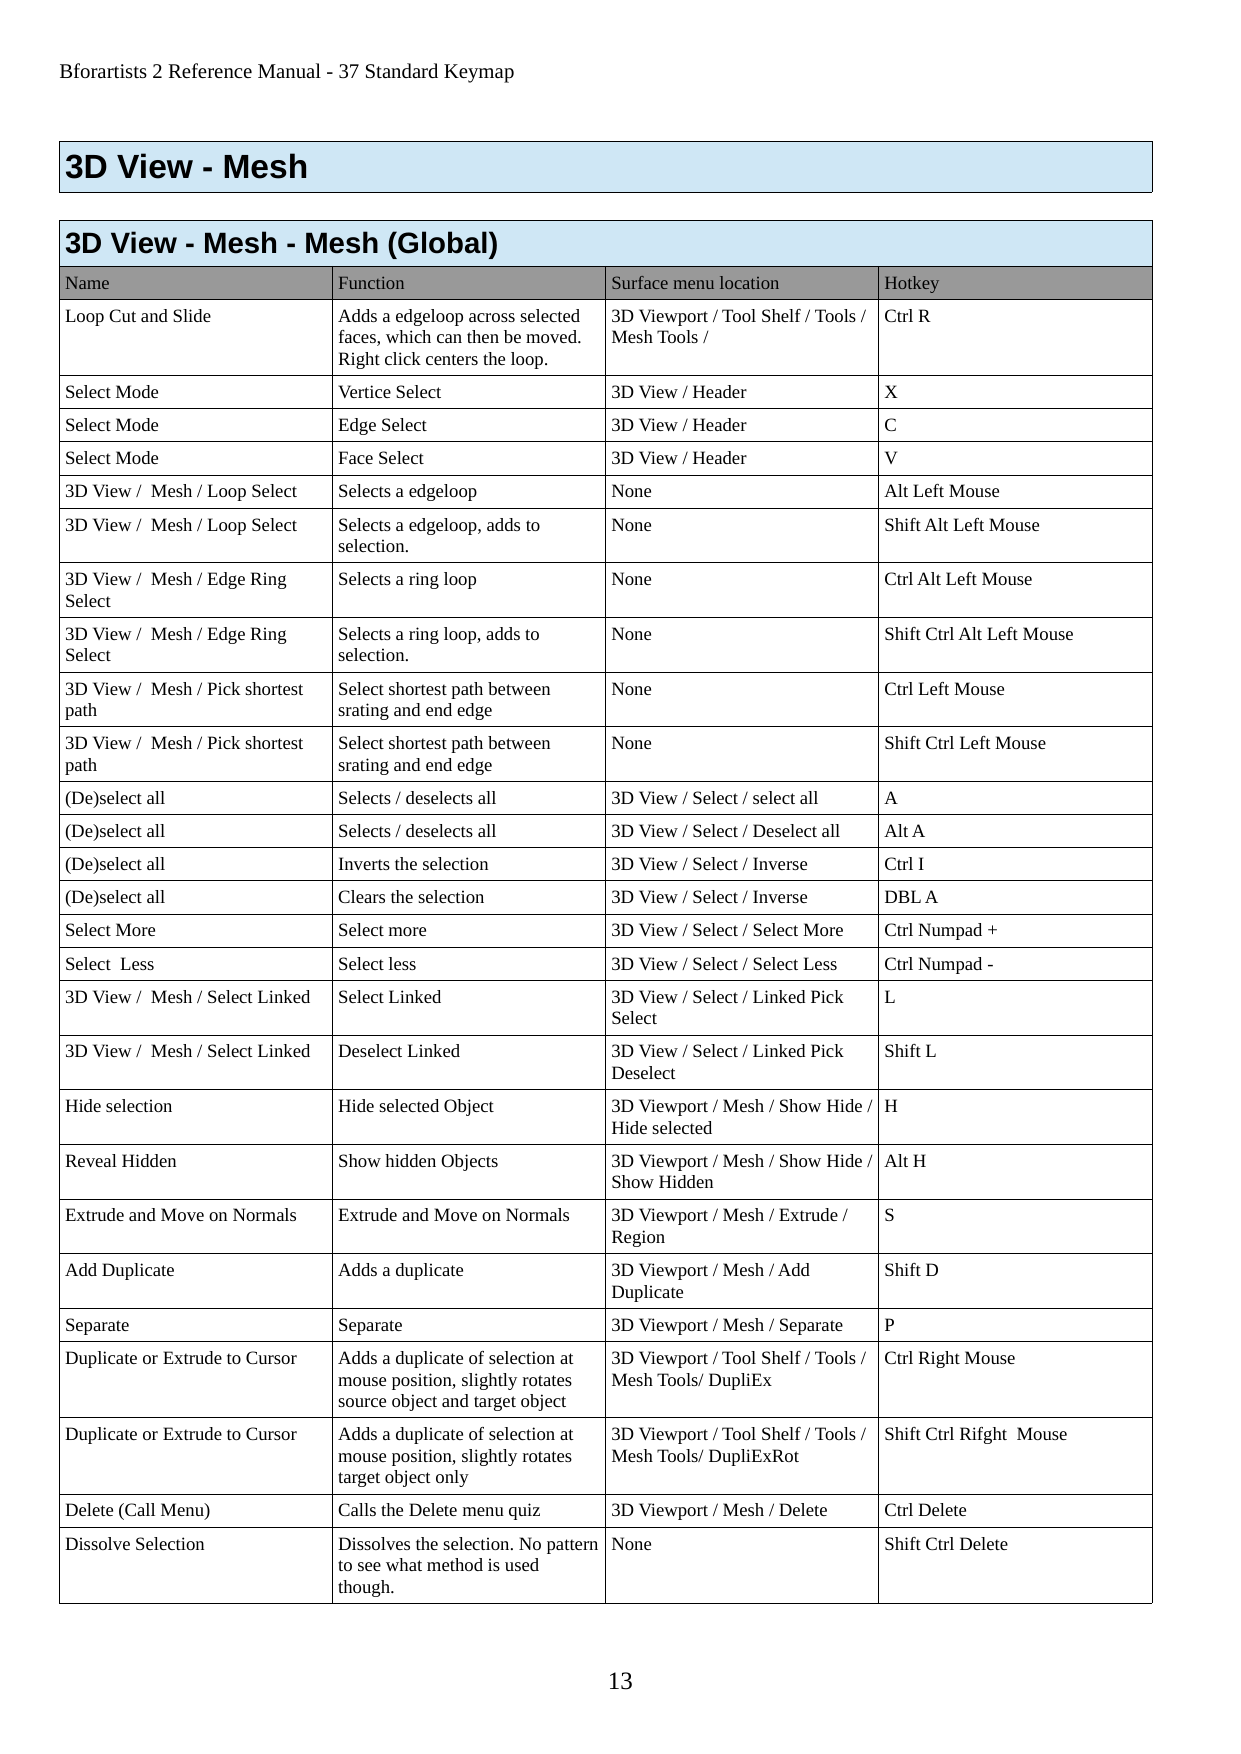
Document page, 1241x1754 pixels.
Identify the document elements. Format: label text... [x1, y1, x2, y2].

table_cell 3D View / Mesh / Loop Select [60, 509, 332, 562]
table_cell 3D Viewport / Mesh / Delete [606, 1495, 878, 1527]
table_cell 3D View / Select / select all [606, 782, 878, 814]
table_cell Delete (Call Menu) [60, 1495, 332, 1527]
table_cell 3D Viewport / Mesh / Extrude / Region [606, 1200, 878, 1253]
table_cell Shift Ctrl Alt Left Mouse [879, 618, 1152, 672]
table_cell None [606, 673, 878, 726]
table_cell None [606, 509, 878, 562]
table_cell Select less [333, 948, 605, 980]
table_cell 3D View / Mesh / Edge Ring Select [60, 618, 332, 672]
table_cell Ctrl Numpad + [879, 915, 1152, 947]
table_cell 3D View / Select / Select Less [606, 948, 878, 980]
table_cell Select more [333, 915, 605, 947]
table_cell (De)select all [60, 815, 332, 847]
table_cell H [879, 1090, 1152, 1144]
table_cell None [606, 727, 878, 781]
table_cell 3D Viewport / Mesh / Show Hide / Hide selected [606, 1090, 878, 1144]
table_cell Hide selection [60, 1090, 332, 1144]
table_cell Select Less [60, 948, 332, 980]
table_cell 3D View / Header [606, 442, 878, 474]
table_cell S [879, 1200, 1152, 1253]
table_cell Name [60, 267, 332, 299]
table_cell Alt Left Mouse [879, 476, 1152, 508]
table_cell Select Mode [60, 409, 332, 441]
table_cell 3D View / Mesh / Select Linked [60, 1036, 332, 1089]
table_cell Dissolve Selection [60, 1528, 332, 1603]
table_cell Select Mode [60, 376, 332, 408]
table_cell Function [333, 267, 605, 299]
table_cell Selects / deselects all [333, 782, 605, 814]
table_cell Hotkey [879, 267, 1152, 299]
table_cell Selects a edgeloop, adds to selection. [333, 509, 605, 562]
table_cell 3D View / Select / Deselect all [606, 815, 878, 847]
table_cell Edge Select [333, 409, 605, 441]
table_cell Ctrl I [879, 848, 1152, 880]
table_cell C [879, 409, 1152, 441]
table_cell None [606, 1528, 878, 1603]
table_cell Select shortest path between srating and end edge [333, 673, 605, 726]
table_cell Ctrl Right Mouse [879, 1342, 1152, 1417]
table_cell Dissolves the selection. No pattern to see what method is used though. [333, 1528, 605, 1603]
table_cell Select Mode [60, 442, 332, 474]
table_cell 3D Viewport / Mesh / Separate [606, 1309, 878, 1341]
table_cell Separate [60, 1309, 332, 1341]
table_cell Ctrl Delete [879, 1495, 1152, 1527]
table_cell Separate [333, 1309, 605, 1341]
table_cell 3D View / Mesh / Edge Ring Select [60, 563, 332, 617]
table_cell Ctrl Alt Left Mouse [879, 563, 1152, 617]
table_cell Select Linked [333, 981, 605, 1034]
table_header 3D View - Mesh [60, 142, 1152, 192]
table_cell Shift Ctrl Delete [879, 1528, 1152, 1603]
table_cell Adds a duplicate [333, 1254, 605, 1308]
table_cell Surface menu location [606, 267, 878, 299]
table_cell Adds a edgeloop across selected faces, which can then be moved. Right click centers the loop. [333, 300, 605, 375]
table_cell DBL A [879, 881, 1152, 913]
table_cell Inverts the selection [333, 848, 605, 880]
table_cell Alt A [879, 815, 1152, 847]
table_cell 3D View / Select / Linked Pick Deselect [606, 1036, 878, 1089]
table_cell Shift Ctrl Left Mouse [879, 727, 1152, 781]
table_cell Deselect Linked [333, 1036, 605, 1089]
table_cell Hide selected Object [333, 1090, 605, 1144]
table_cell L [879, 981, 1152, 1034]
table_cell 3D View / Select / Inverse [606, 848, 878, 880]
table_cell P [879, 1309, 1152, 1341]
table_cell 3D View / Header [606, 409, 878, 441]
table_cell None [606, 563, 878, 617]
table_cell None [606, 618, 878, 672]
table_cell Duplicate or Extrude to Cursor [60, 1418, 332, 1493]
table_cell (De)select all [60, 881, 332, 913]
table_cell 3D View / Mesh / Select Linked [60, 981, 332, 1034]
table_cell Vertice Select [333, 376, 605, 408]
table_cell Selects a edgeloop [333, 476, 605, 508]
table_cell None [606, 476, 878, 508]
table_cell Shift Ctrl Rifght Mouse [879, 1418, 1152, 1493]
table_cell 3D Viewport / Mesh / Add Duplicate [606, 1254, 878, 1308]
table_cell Adds a duplicate of selection at mouse position, slightly rotates source object and target object [333, 1342, 605, 1417]
table_cell Adds a duplicate of selection at mouse position, slightly rotates target object only [333, 1418, 605, 1493]
table_cell Ctrl Numpad - [879, 948, 1152, 980]
table_cell 3D Viewport / Mesh / Show Hide / Show Hidden [606, 1145, 878, 1198]
table_cell Shift D [879, 1254, 1152, 1308]
table_cell 3D Viewport / Tool Shelf / Tools / Mesh Tools/ DupliEx [606, 1342, 878, 1417]
table_cell Reveal Hidden [60, 1145, 332, 1198]
table_cell 3D View / Header [606, 376, 878, 408]
table_cell Selects / deselects all [333, 815, 605, 847]
table_cell Alt H [879, 1145, 1152, 1198]
table_cell V [879, 442, 1152, 474]
table_cell Select More [60, 915, 332, 947]
table_cell 3D View / Mesh / Pick shortest path [60, 673, 332, 726]
table_cell Clears the selection [333, 881, 605, 913]
table_cell Extrude and Move on Normals [333, 1200, 605, 1253]
table_cell Ctrl Left Mouse [879, 673, 1152, 726]
table_cell 3D View / Mesh / Pick shortest path [60, 727, 332, 781]
table_cell 3D View / Select / Select More [606, 915, 878, 947]
table_cell (De)select all [60, 782, 332, 814]
table_cell Selects a ring loop, adds to selection. [333, 618, 605, 672]
table_cell (De)select all [60, 848, 332, 880]
table_cell Shift Alt Left Mouse [879, 509, 1152, 562]
table_cell Shift L [879, 1036, 1152, 1089]
table_cell X [879, 376, 1152, 408]
table_cell 3D View / Mesh / Loop Select [60, 476, 332, 508]
table_cell Extrude and Move on Normals [60, 1200, 332, 1253]
table_cell 3D Viewport / Tool Shelf / Tools / Mesh Tools/ DupliExRot [606, 1418, 878, 1493]
table_cell 3D View / Select / Inverse [606, 881, 878, 913]
table_cell 3D Viewport / Tool Shelf / Tools / Mesh Tools / [606, 300, 878, 375]
table_header 3D View - Mesh - Mesh (Global) [60, 221, 1152, 266]
table_cell A [879, 782, 1152, 814]
table_cell Face Select [333, 442, 605, 474]
table_cell Calls the Delete menu quiz [333, 1495, 605, 1527]
table_cell Show hidden Objects [333, 1145, 605, 1198]
table_cell Loop Cut and Slide [60, 300, 332, 375]
table_cell 3D View / Select / Linked Pick Select [606, 981, 878, 1034]
table_cell Select shortest path between srating and end edge [333, 727, 605, 781]
table_cell Selects a ring loop [333, 563, 605, 617]
table_cell Ctrl R [879, 300, 1152, 375]
table_cell Add Duplicate [60, 1254, 332, 1308]
table_cell Duplicate or Extrude to Cursor [60, 1342, 332, 1417]
